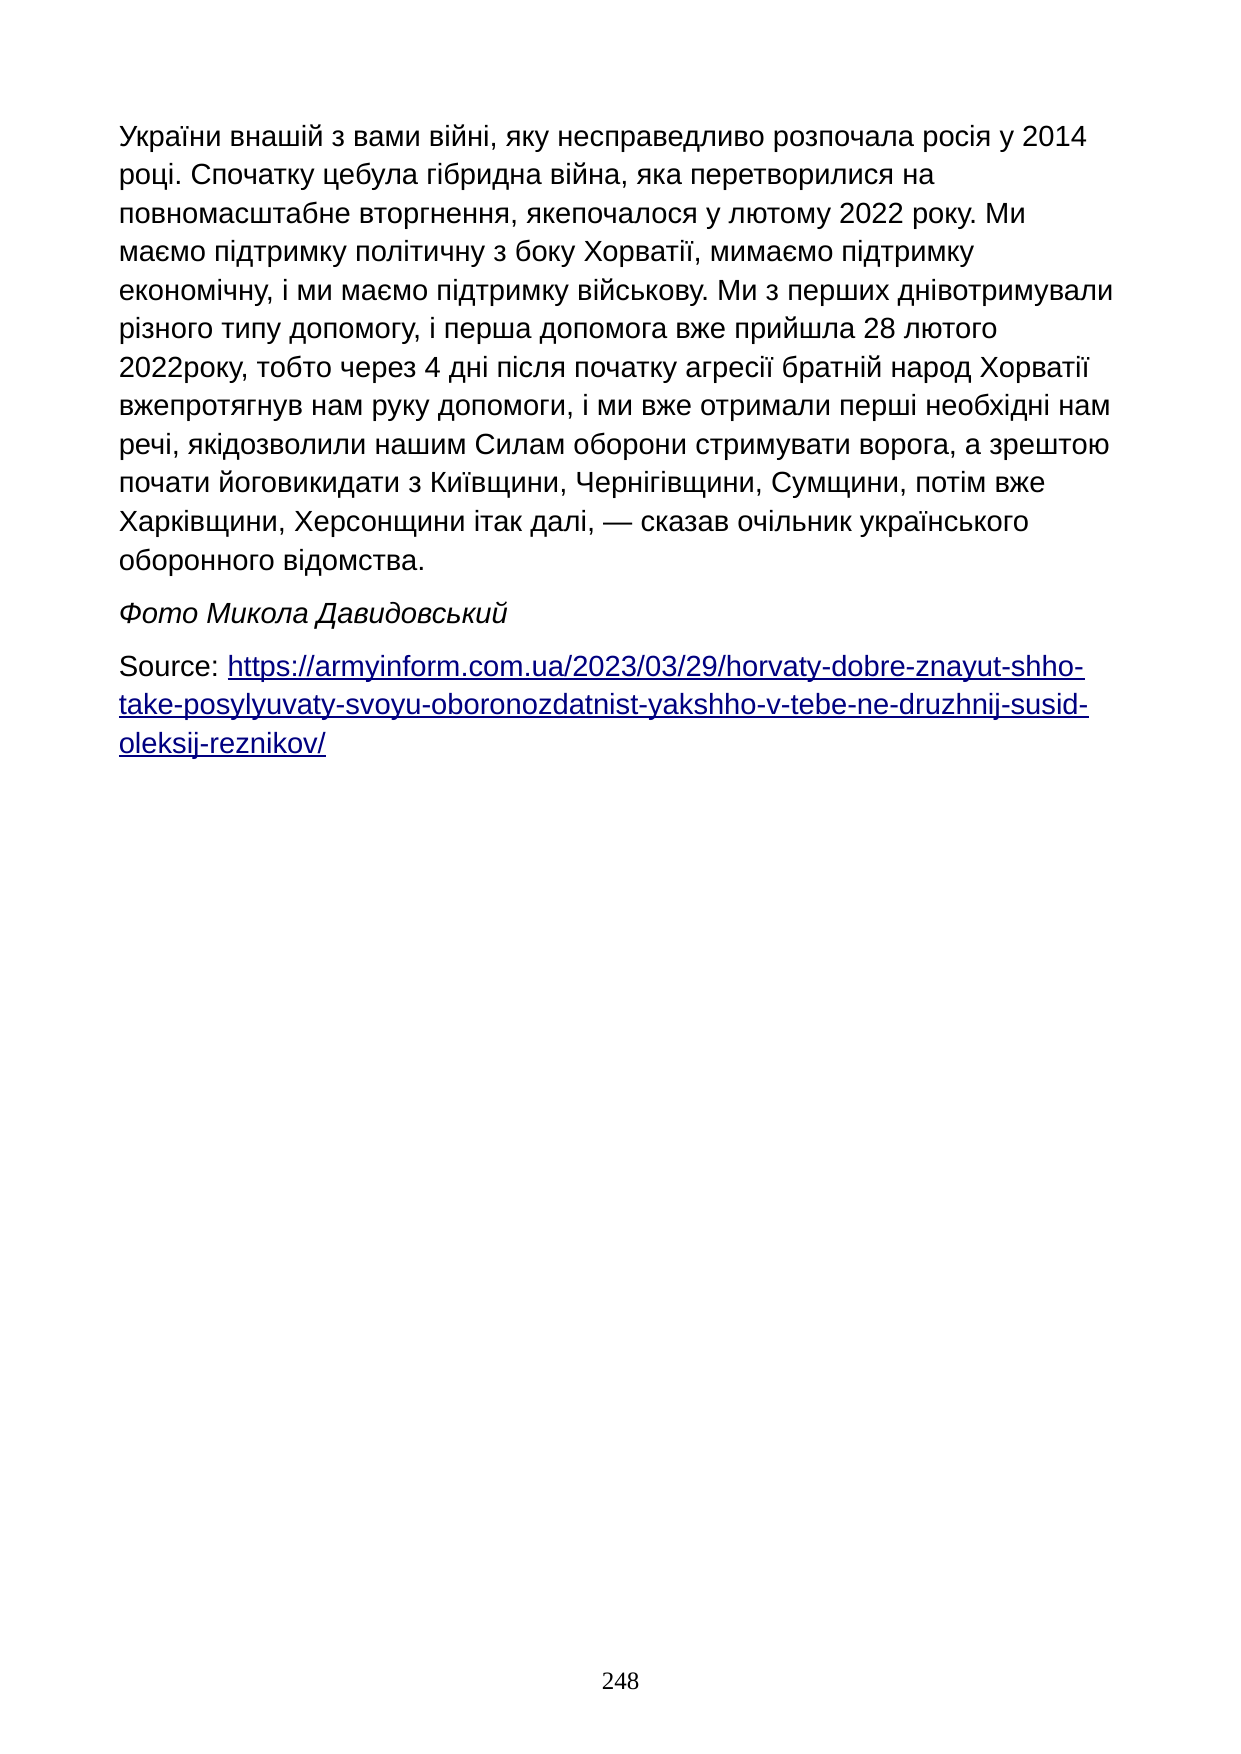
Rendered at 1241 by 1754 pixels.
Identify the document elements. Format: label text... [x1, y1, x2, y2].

text України внашій з вами війні, яку несправедливо розпочала росія у 2014 році. Спочатку цебула гібридна війна, яка перетворилися на повномасштабне вторгнення, якепочалося у лютому 2022 року. Ми маємо підтримку політичну з боку Хорватії, мимаємо підтримку економічну, і ми маємо підтримку військову. Ми з перших днівотримували різного типу допомогу, і перша допомога вже прийшла 28 лютого 2022року, тобто через 4 дні після початку агресії братній народ Хорватії вжепротягнув нам руку допомоги, і ми вже отримали перші необхідні нам речі, якідозволили нашим Силам оборони стримувати ворога, а зрештою почати йоговикидати з Київщини, Чернігівщини, Сумщини, потім вже Харківщини, Херсонщини ітак далі, — сказав очільник українського оборонного відомства. [118, 118, 1122, 576]
text Фото Микола Давидовський [118, 596, 1122, 629]
text Source: https://armyinform.com.ua/2023/03/29/horvaty-dobre-znayut-shho-take-posylyuvaty-svoyu-oboronozdatnist-yakshho-v-tebe-ne-druzhnij-susid-oleksij-reznikov/ [118, 649, 1122, 759]
